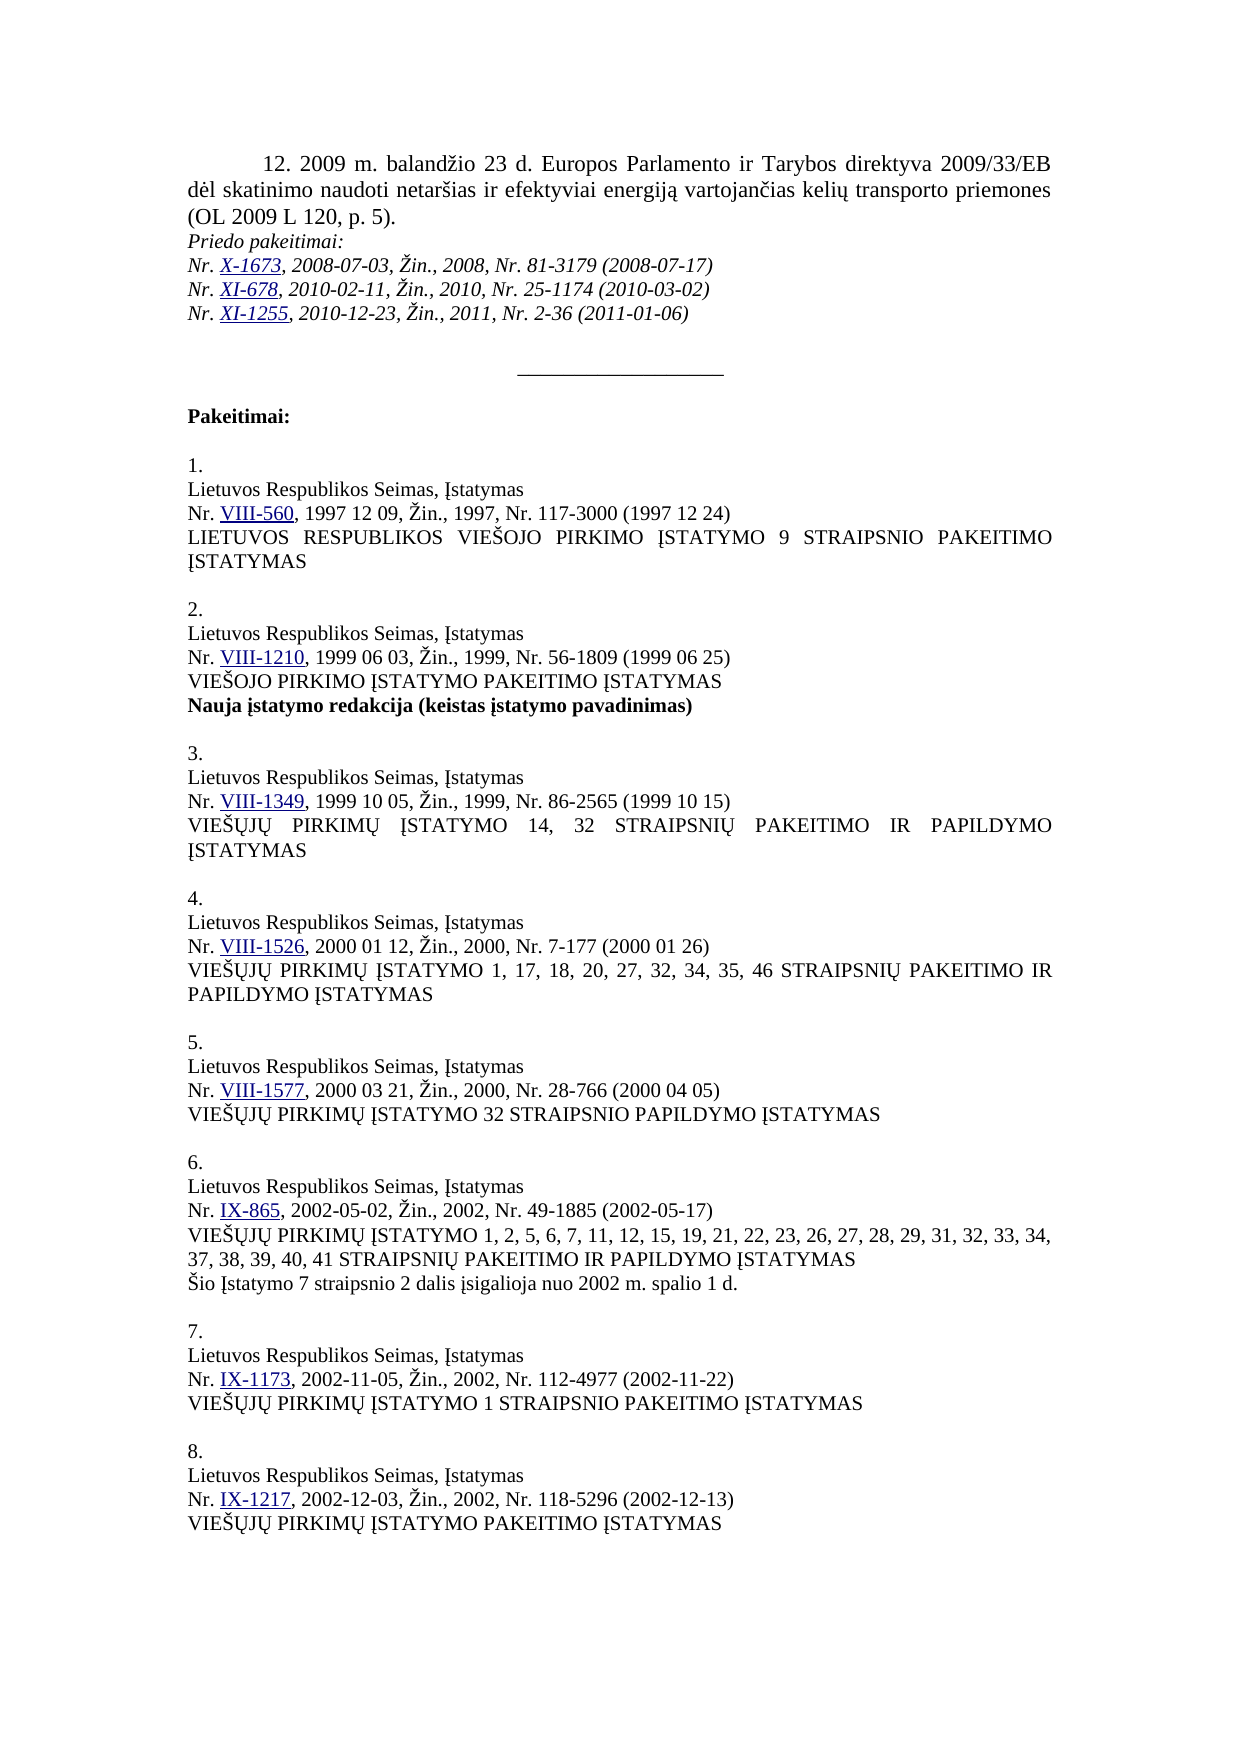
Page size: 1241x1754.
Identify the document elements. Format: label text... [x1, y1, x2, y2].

text Nr. VIII-560, 1997 12 09, Žin., 1997, Nr. 117-3000 (1997 12 24) [187, 501, 1053, 525]
text 2. [187, 597, 1053, 621]
text VIEŠŲJŲ PIRKIMŲ ĮSTATYMO 32 STRAIPSNIO PAPILDYMO ĮSTATYMAS [187, 1102, 1053, 1126]
text VIEŠŲJŲ PIRKIMŲ ĮSTATYMO PAKEITIMO ĮSTATYMAS [187, 1511, 1053, 1535]
text Nr. VIII-1526, 2000 01 12, Žin., 2000, Nr. 7-177 (2000 01 26) [187, 934, 1053, 958]
text Lietuvos Respublikos Seimas, Įstatymas [187, 765, 1053, 789]
text LIETUVOS RESPUBLIKOS VIEŠOJO PIRKIMO ĮSTATYMO 9 STRAIPSNIO PAKEITIMO ĮSTATYMAS [187, 525, 1053, 573]
text Nr. XI-1255, 2010-12-23, Žin., 2011, Nr. 2-36 (2011-01-06) [187, 301, 1053, 325]
text Nr. VIII-1577, 2000 03 21, Žin., 2000, Nr. 28-766 (2000 04 05) [187, 1078, 1053, 1102]
text Lietuvos Respublikos Seimas, Įstatymas [187, 1343, 1053, 1367]
text 4. [187, 886, 1053, 910]
text Nauja įstatymo redakcija (keistas įstatymo pavadinimas) [187, 693, 1053, 717]
text Pakeitimai: [187, 404, 1053, 428]
text Lietuvos Respublikos Seimas, Įstatymas [187, 1463, 1053, 1487]
text __________________ [187, 352, 1053, 378]
text Priedo pakeitimai: [187, 229, 1053, 253]
text VIEŠOJO PIRKIMO ĮSTATYMO PAKEITIMO ĮSTATYMAS [187, 669, 1053, 693]
text VIEŠŲJŲ PIRKIMŲ ĮSTATYMO 1, 17, 18, 20, 27, 32, 34, 35, 46 STRAIPSNIŲ PAKEITIMO IR PAPILDYMO ĮSTATYMAS [187, 958, 1053, 1006]
text Lietuvos Respublikos Seimas, Įstatymas [187, 1054, 1053, 1078]
text VIEŠŲJŲ PIRKIMŲ ĮSTATYMO 1 STRAIPSNIO PAKEITIMO ĮSTATYMAS [187, 1391, 1053, 1415]
text Nr. VIII-1210, 1999 06 03, Žin., 1999, Nr. 56-1809 (1999 06 25) [187, 645, 1053, 669]
text Nr. X-1673, 2008-07-03, Žin., 2008, Nr. 81-3179 (2008-07-17) [187, 253, 1053, 277]
text Lietuvos Respublikos Seimas, Įstatymas [187, 477, 1053, 501]
text 1. [187, 452, 1053, 477]
text VIEŠŲJŲ PIRKIMŲ ĮSTATYMO 14, 32 STRAIPSNIŲ PAKEITIMO IR PAPILDYMO ĮSTATYMAS [187, 813, 1053, 862]
text Lietuvos Respublikos Seimas, Įstatymas [187, 621, 1053, 645]
text Nr. VIII-1349, 1999 10 05, Žin., 1999, Nr. 86-2565 (1999 10 15) [187, 789, 1053, 813]
text Nr. IX-865, 2002-05-02, Žin., 2002, Nr. 49-1885 (2002-05-17) [187, 1198, 1053, 1222]
text Šio Įstatymo 7 straipsnio 2 dalis įsigalioja nuo 2002 m. spalio 1 d. [187, 1271, 1053, 1295]
text Nr. IX-1217, 2002-12-03, Žin., 2002, Nr. 118-5296 (2002-12-13) [187, 1487, 1053, 1511]
text Nr. XI-678, 2010-02-11, Žin., 2010, Nr. 25-1174 (2010-03-02) [187, 277, 1053, 301]
text 12. 2009 m. balandžio 23 d. Europos Parlamento ir Tarybos direktyva 2009/33/EB dėl skatinimo naudoti netaršias ir efektyviai energiją vartojančias kelių transporto priemones (OL 2009 L 120, p. 5). [187, 150, 1053, 229]
text Lietuvos Respublikos Seimas, Įstatymas [187, 1174, 1053, 1198]
text 8. [187, 1439, 1053, 1463]
text 7. [187, 1319, 1053, 1343]
text 6. [187, 1150, 1053, 1174]
text VIEŠŲJŲ PIRKIMŲ ĮSTATYMO 1, 2, 5, 6, 7, 11, 12, 15, 19, 21, 22, 23, 26, 27, 28, 29, 31, 32, 33, 34, 37, 38, 39, 40, 41 STRAIPSNIŲ PAKEITIMO IR PAPILDYMO ĮSTATYMAS [187, 1222, 1053, 1271]
text Lietuvos Respublikos Seimas, Įstatymas [187, 910, 1053, 934]
text 5. [187, 1030, 1053, 1054]
text 3. [187, 741, 1053, 765]
text Nr. IX-1173, 2002-11-05, Žin., 2002, Nr. 112-4977 (2002-11-22) [187, 1367, 1053, 1391]
